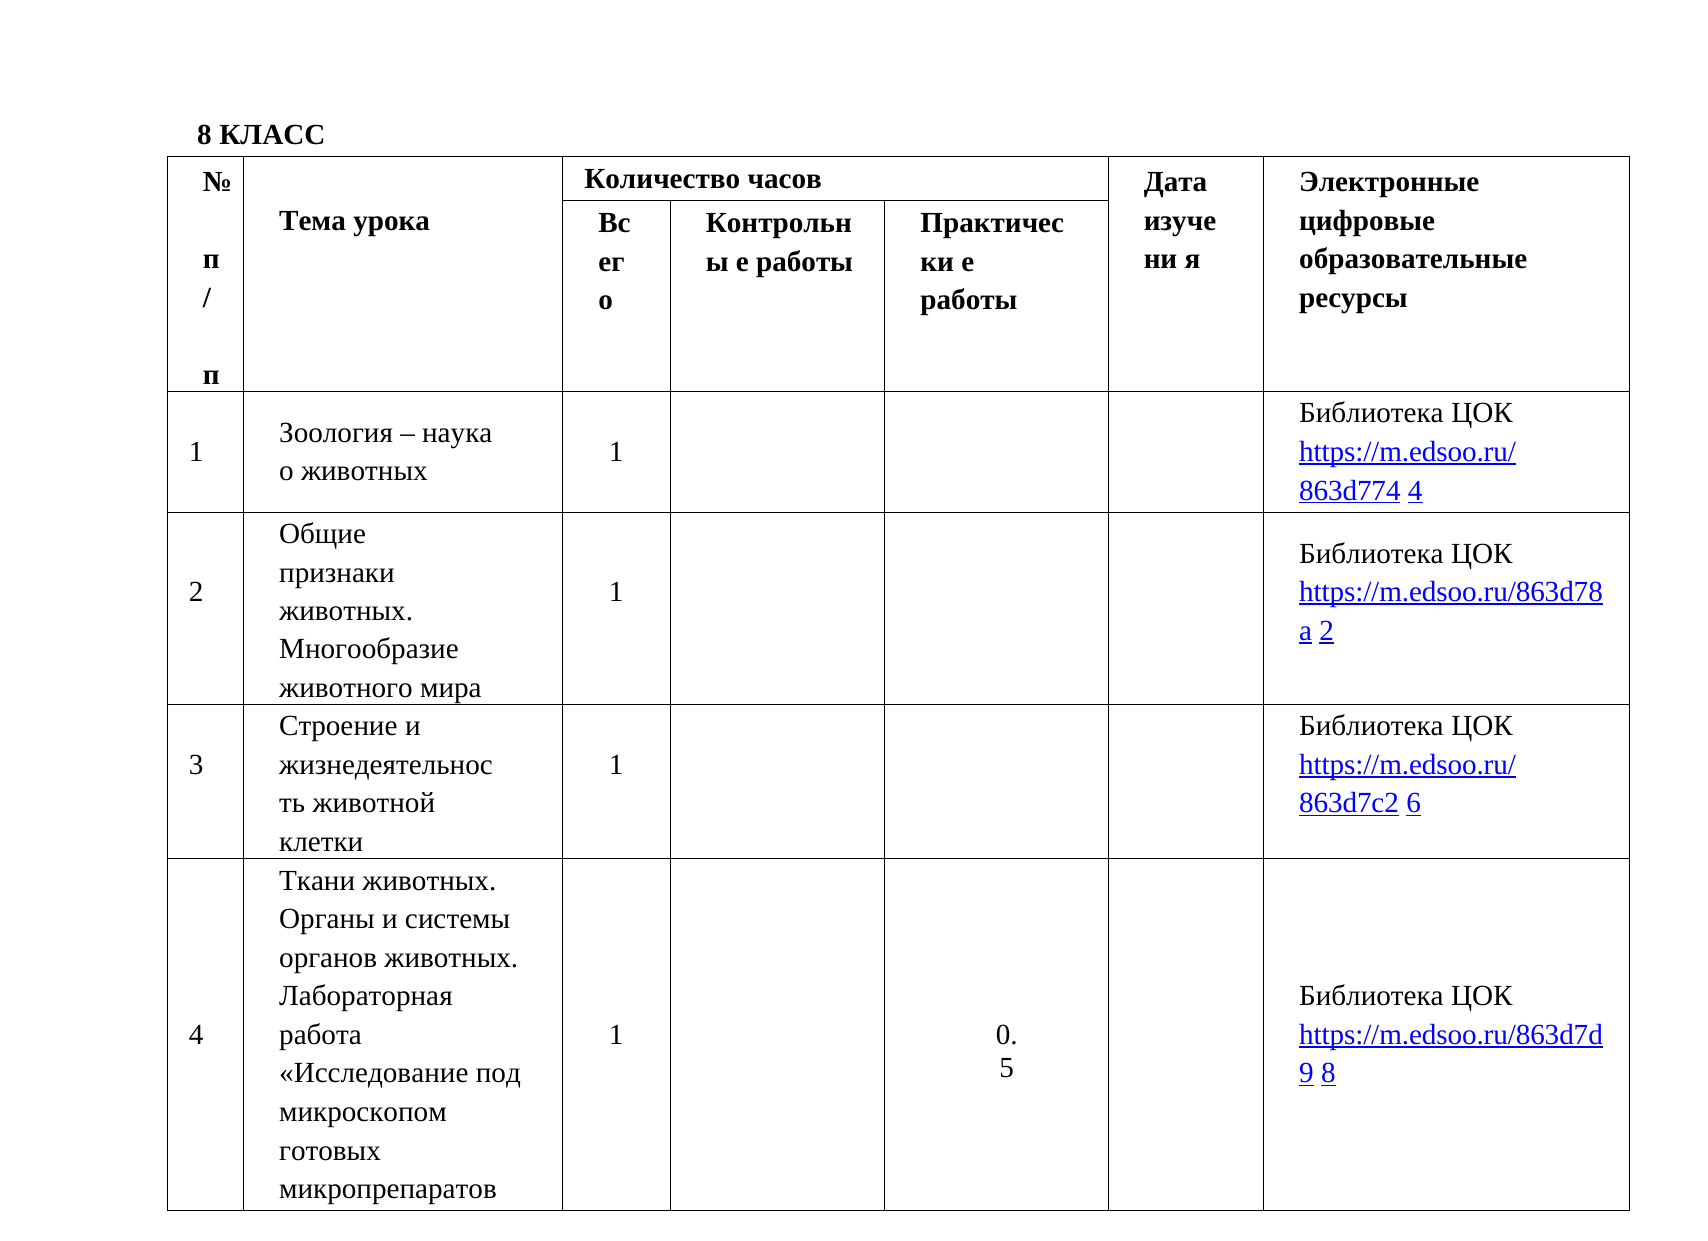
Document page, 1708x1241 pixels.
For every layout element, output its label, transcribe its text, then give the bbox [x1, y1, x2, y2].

table_header Количество часов [563, 157, 1108, 200]
table_header Электронные цифровые образовательные ресурсы [1264, 157, 1629, 391]
table_cell [1109, 705, 1263, 858]
table_header № п/ п [168, 157, 243, 391]
table_cell [1109, 392, 1263, 511]
table_cell 3 [168, 705, 243, 858]
table_cell [671, 705, 884, 858]
table_cell Зоология – наука о животных [244, 392, 562, 511]
table_cell [885, 392, 1108, 511]
table_cell Всег о [563, 201, 670, 391]
table_cell 0.5 [885, 859, 1108, 1210]
table_header Тема урока [244, 157, 562, 391]
table_cell Практически е работы [885, 201, 1108, 391]
table_cell 1 [168, 392, 243, 511]
table_header Дата изучени я [1109, 157, 1263, 391]
table_cell 1 [563, 513, 670, 703]
table_cell [885, 513, 1108, 703]
table_cell 4 [168, 859, 243, 1210]
table_cell [671, 513, 884, 703]
table_cell Ткани животных. Органы и системы органов животных. Лабораторная работа «Исследование под микроскопом готовых микропрепаратов [244, 859, 562, 1210]
table_cell Общие признаки животных. Многообразие животного мира [244, 513, 562, 703]
table_cell [1109, 859, 1263, 1210]
table_cell [885, 705, 1108, 858]
table_cell Строение и жизнедеятельность животной клетки [244, 705, 562, 858]
list КЛАСС [197, 117, 1643, 151]
table_cell Библиотека ЦОК https://m.edsoo.ru/863d774 4 [1264, 392, 1629, 511]
table_cell Библиотека ЦОК https://m.edsoo.ru/863d78a 2 [1264, 513, 1629, 703]
table_cell [671, 859, 884, 1210]
table_cell Контрольны е работы [671, 201, 884, 391]
table_cell Библиотека ЦОК https://m.edsoo.ru/863d7c2 6 [1264, 705, 1629, 858]
table_cell Библиотека ЦОК https://m.edsoo.ru/863d7d9 8 [1264, 859, 1629, 1210]
table_cell 1 [563, 705, 670, 858]
table_cell 2 [168, 513, 243, 703]
table_cell 1 [563, 859, 670, 1210]
table_cell [671, 392, 884, 511]
table_cell [1109, 513, 1263, 703]
table_cell 1 [563, 392, 670, 511]
